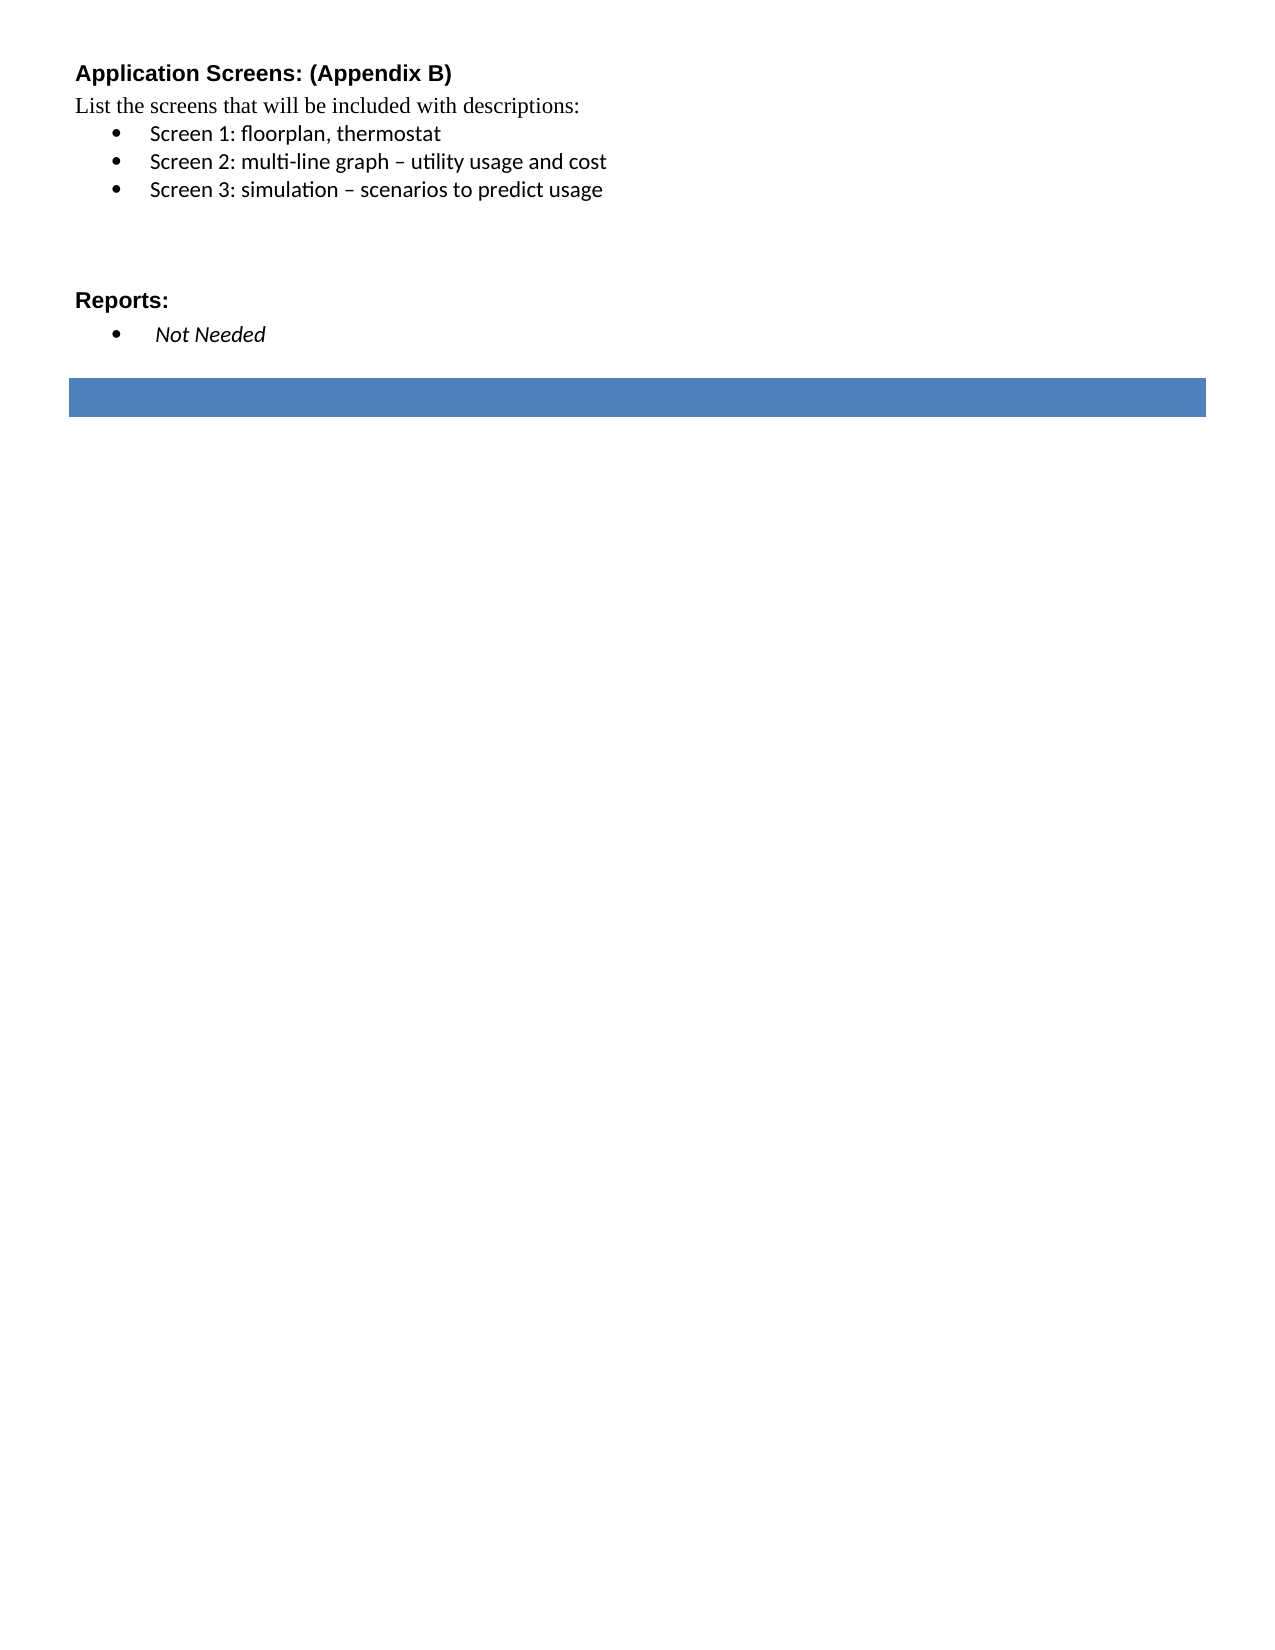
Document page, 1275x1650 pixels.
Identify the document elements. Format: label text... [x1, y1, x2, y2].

subtitle Reports: [75, 287, 1200, 313]
list Screen 3: simulation – scenarios to predict usage [112, 175, 1200, 203]
list Screen 2: multi-line graph – utility usage and cost [112, 147, 1200, 175]
text List the screens that will be included with descriptions: [75, 93, 1200, 119]
list Not Needed [112, 320, 1200, 348]
list Screen 1: floorplan, thermostat [112, 119, 1200, 147]
subtitle Application Screens: (Appendix B) [75, 60, 1200, 86]
